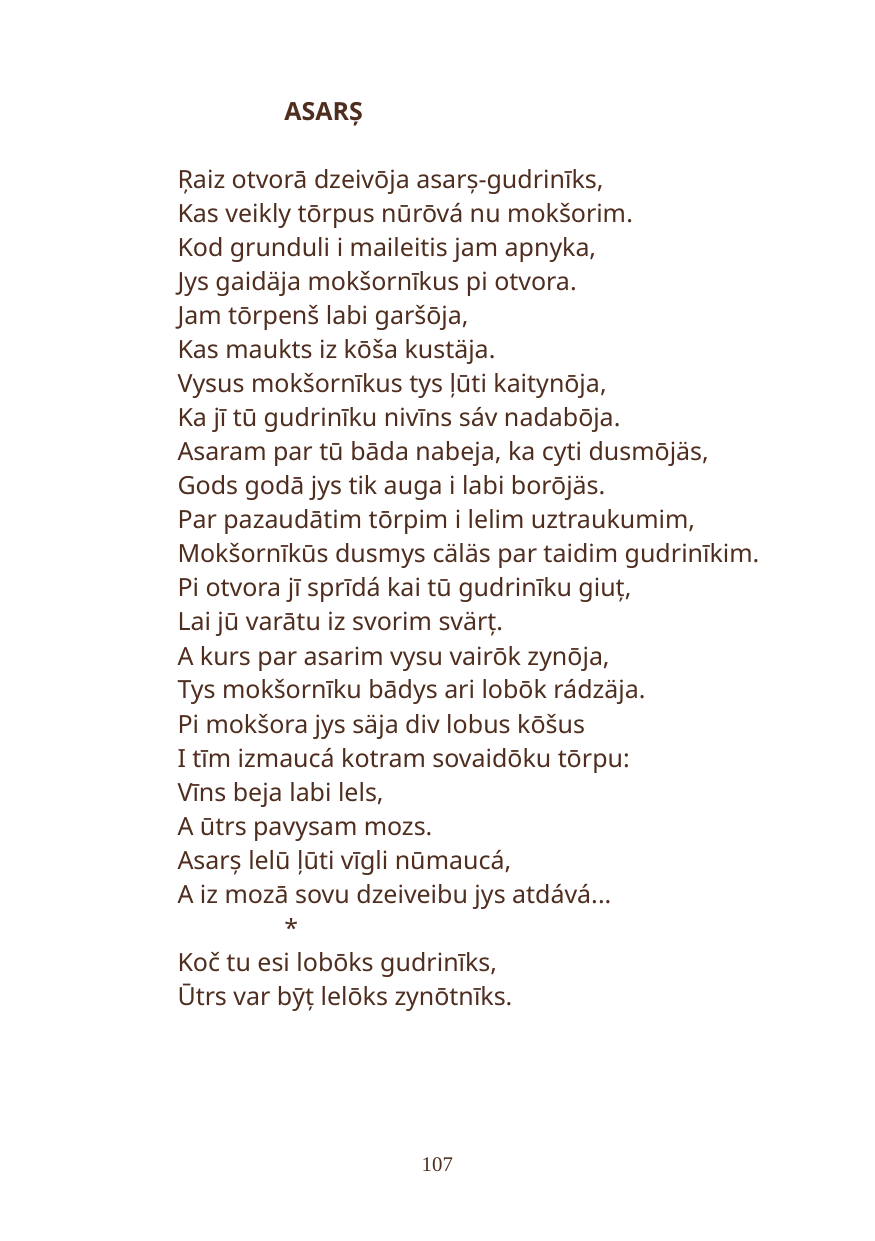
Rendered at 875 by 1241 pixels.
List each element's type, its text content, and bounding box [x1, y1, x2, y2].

text Vysus mokšornīkus tys ļūti kaitynōja, [177, 366, 815, 400]
text Ka jī tū gudrinīku nivīns sáv nadabōja. [177, 400, 815, 434]
text Asaram par tū bāda nabeja, ka cyti dusmōjäs, [177, 434, 815, 468]
text Par pazaudātim tōrpim i lelim uztraukumim, [177, 502, 815, 536]
text Koč tu esi lobōks gudrinīks, [177, 945, 815, 979]
text Asarș lelū ļūti vīgli nūmaucá, [177, 842, 815, 877]
text * [177, 911, 815, 945]
text Vīns beja labi lels, [177, 774, 815, 808]
text Kod grunduli i maileitis jam apnyka, [177, 229, 815, 263]
text Gods godā jys tik auga i labi borōjäs. [177, 468, 815, 502]
text Mokšornīkūs dusmys cäläs par taidim gudrinīkim. [177, 536, 815, 570]
text Jys gaidäja mokšornīkus pi otvora. [177, 263, 815, 297]
text Kas maukts iz kōša kustäja. [177, 332, 815, 366]
text Ūtrs var bȳț lelōks zynōtnīks. [177, 979, 815, 1013]
text Tys mokšornīku bādys ari lobōk rádzäja. [177, 672, 815, 706]
text Ŗaiz otvorā dzeivōja asarș-gudrinīks, [177, 161, 815, 195]
text ASARȘ [177, 93, 815, 127]
text Pi otvora jī sprīdá kai tū gudrinīku giuț, [177, 570, 815, 604]
text Kas veikly tōrpus nūrōvá nu mokšorim. [177, 195, 815, 229]
text A iz mozā sovu dzeiveibu jys atdává... [177, 877, 815, 911]
text A kurs par asarim vysu vairōk zynōja, [177, 638, 815, 672]
text Lai jū varātu iz svorim svärț. [177, 604, 815, 638]
text Pi mokšora jys säja div lobus kōšus [177, 706, 815, 740]
text I tīm izmaucá kotram sovaidōku tōrpu: [177, 740, 815, 774]
text A ūtrs pavysam mozs. [177, 808, 815, 842]
text Jam tōrpenš labi garšōja, [177, 297, 815, 332]
